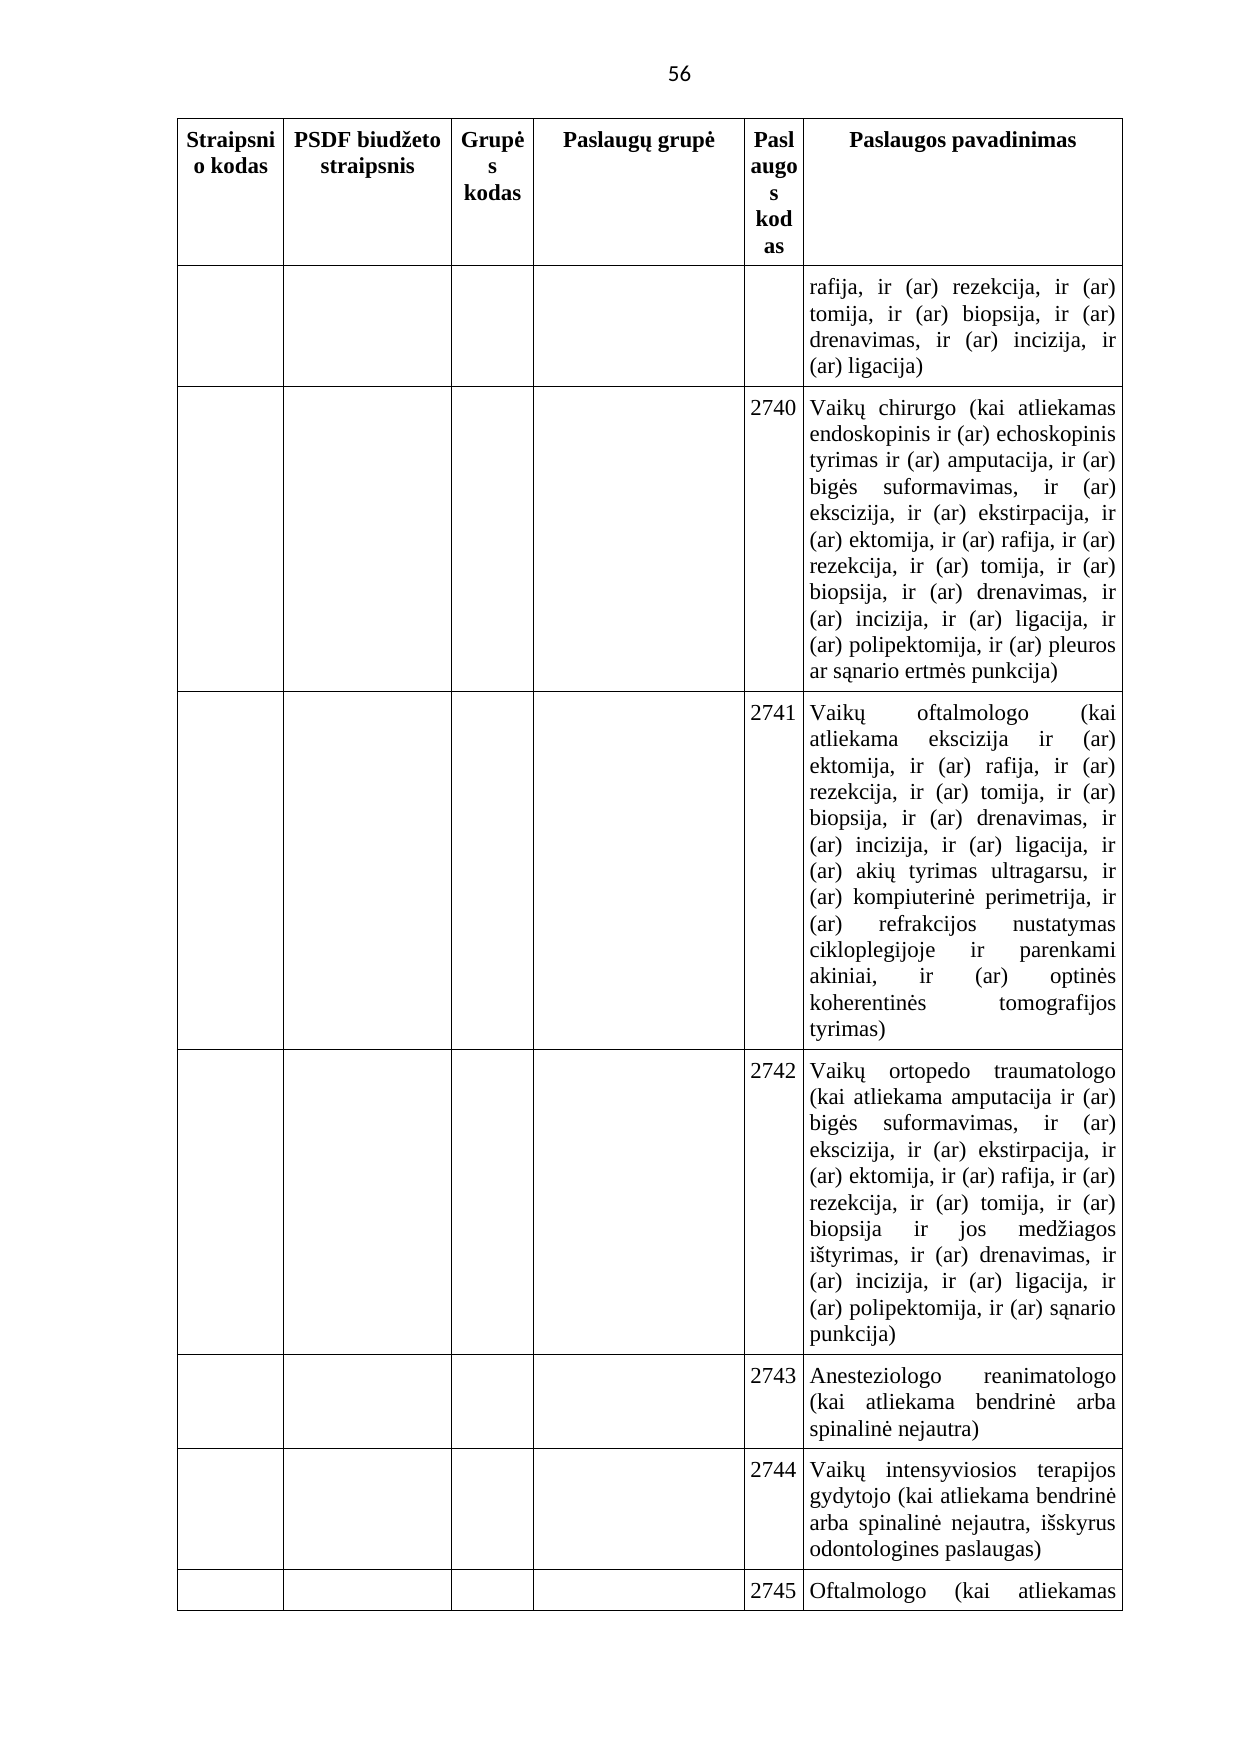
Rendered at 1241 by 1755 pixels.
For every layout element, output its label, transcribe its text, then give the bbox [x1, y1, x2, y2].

table_cell [452, 1050, 533, 1354]
table_cell [178, 1355, 283, 1448]
table_cell [534, 266, 744, 386]
table_cell [452, 692, 533, 1049]
table_header Paslaugų grupė [534, 119, 744, 265]
table_cell [534, 1449, 744, 1569]
table_cell [178, 387, 283, 691]
table_cell [284, 1570, 451, 1610]
table_cell 2742 [745, 1050, 803, 1354]
table_cell Vaikų intensyviosios terapijos gydytojo (kai atliekama bendrinė arba spinalinė nejautra, išskyrus odontologines paslaugas) [804, 1449, 1122, 1569]
table_header Paslaugos kodas [745, 119, 803, 265]
table_cell [284, 266, 451, 386]
table_cell [178, 1570, 283, 1610]
table_cell [534, 692, 744, 1049]
table_cell Vaikų ortopedo traumatologo (kai atliekama amputacija ir (ar) bigės suformavimas, ir (ar) ekscizija, ir (ar) ekstirpacija, ir (ar) ektomija, ir (ar) rafija, ir (ar) rezekcija, ir (ar) tomija, ir (ar) biopsija ir jos medžiagos ištyrimas, ir (ar) drenavimas, ir (ar) incizija, ir (ar) ligacija, ir (ar) polipektomija, ir (ar) sąnario punkcija) [804, 1050, 1122, 1354]
table_cell 2744 [745, 1449, 803, 1569]
table_cell Vaikų oftalmologo (kai atliekama ekscizija ir (ar) ektomija, ir (ar) rafija, ir (ar) rezekcija, ir (ar) tomija, ir (ar) biopsija, ir (ar) drenavimas, ir (ar) incizija, ir (ar) ligacija, ir (ar) akių tyrimas ultragarsu, ir (ar) kompiuterinė perimetrija, ir (ar) refrakcijos nustatymas cikloplegijoje ir parenkami akiniai, ir (ar) optinės koherentinės tomografijos tyrimas) [804, 692, 1122, 1049]
table_cell [534, 387, 744, 691]
table_cell Anesteziologo reanimatologo (kai atliekama bendrinė arba spinalinė nejautra) [804, 1355, 1122, 1448]
table_header Paslaugos pavadinimas [804, 119, 1122, 265]
table_cell [534, 1050, 744, 1354]
table_cell Oftalmologo (kai atliekamas [804, 1570, 1122, 1610]
table_cell [452, 1355, 533, 1448]
table_cell [284, 692, 451, 1049]
table_cell [452, 266, 533, 386]
table_cell [178, 1449, 283, 1569]
table_cell [284, 1050, 451, 1354]
table_cell 2741 [745, 692, 803, 1049]
table_cell [452, 1570, 533, 1610]
table_cell [284, 1355, 451, 1448]
table_cell [284, 387, 451, 691]
table_cell [534, 1570, 744, 1610]
table_cell Vaikų chirurgo (kai atliekamas endoskopinis ir (ar) echoskopinis tyrimas ir (ar) amputacija, ir (ar) bigės suformavimas, ir (ar) ekscizija, ir (ar) ekstirpacija, ir (ar) ektomija, ir (ar) rafija, ir (ar) rezekcija, ir (ar) tomija, ir (ar) biopsija, ir (ar) drenavimas, ir (ar) incizija, ir (ar) ligacija, ir (ar) polipektomija, ir (ar) pleuros ar sąnario ertmės punkcija) [804, 387, 1122, 691]
table_cell [745, 266, 803, 386]
table_cell 2745 [745, 1570, 803, 1610]
table_cell [178, 1050, 283, 1354]
table_header PSDF biudžeto straipsnis [284, 119, 451, 265]
table_cell rafija, ir (ar) rezekcija, ir (ar) tomija, ir (ar) biopsija, ir (ar) drenavimas, ir (ar) incizija, ir (ar) ligacija) [804, 266, 1122, 386]
table_cell [534, 1355, 744, 1448]
table_cell [178, 266, 283, 386]
table_cell 2740 [745, 387, 803, 691]
table_cell [284, 1449, 451, 1569]
table_cell [178, 692, 283, 1049]
table_cell [452, 1449, 533, 1569]
table_cell 2743 [745, 1355, 803, 1448]
table_cell [452, 387, 533, 691]
table_header Straipsnio kodas [178, 119, 283, 265]
table_header Grupės kodas [452, 119, 533, 265]
